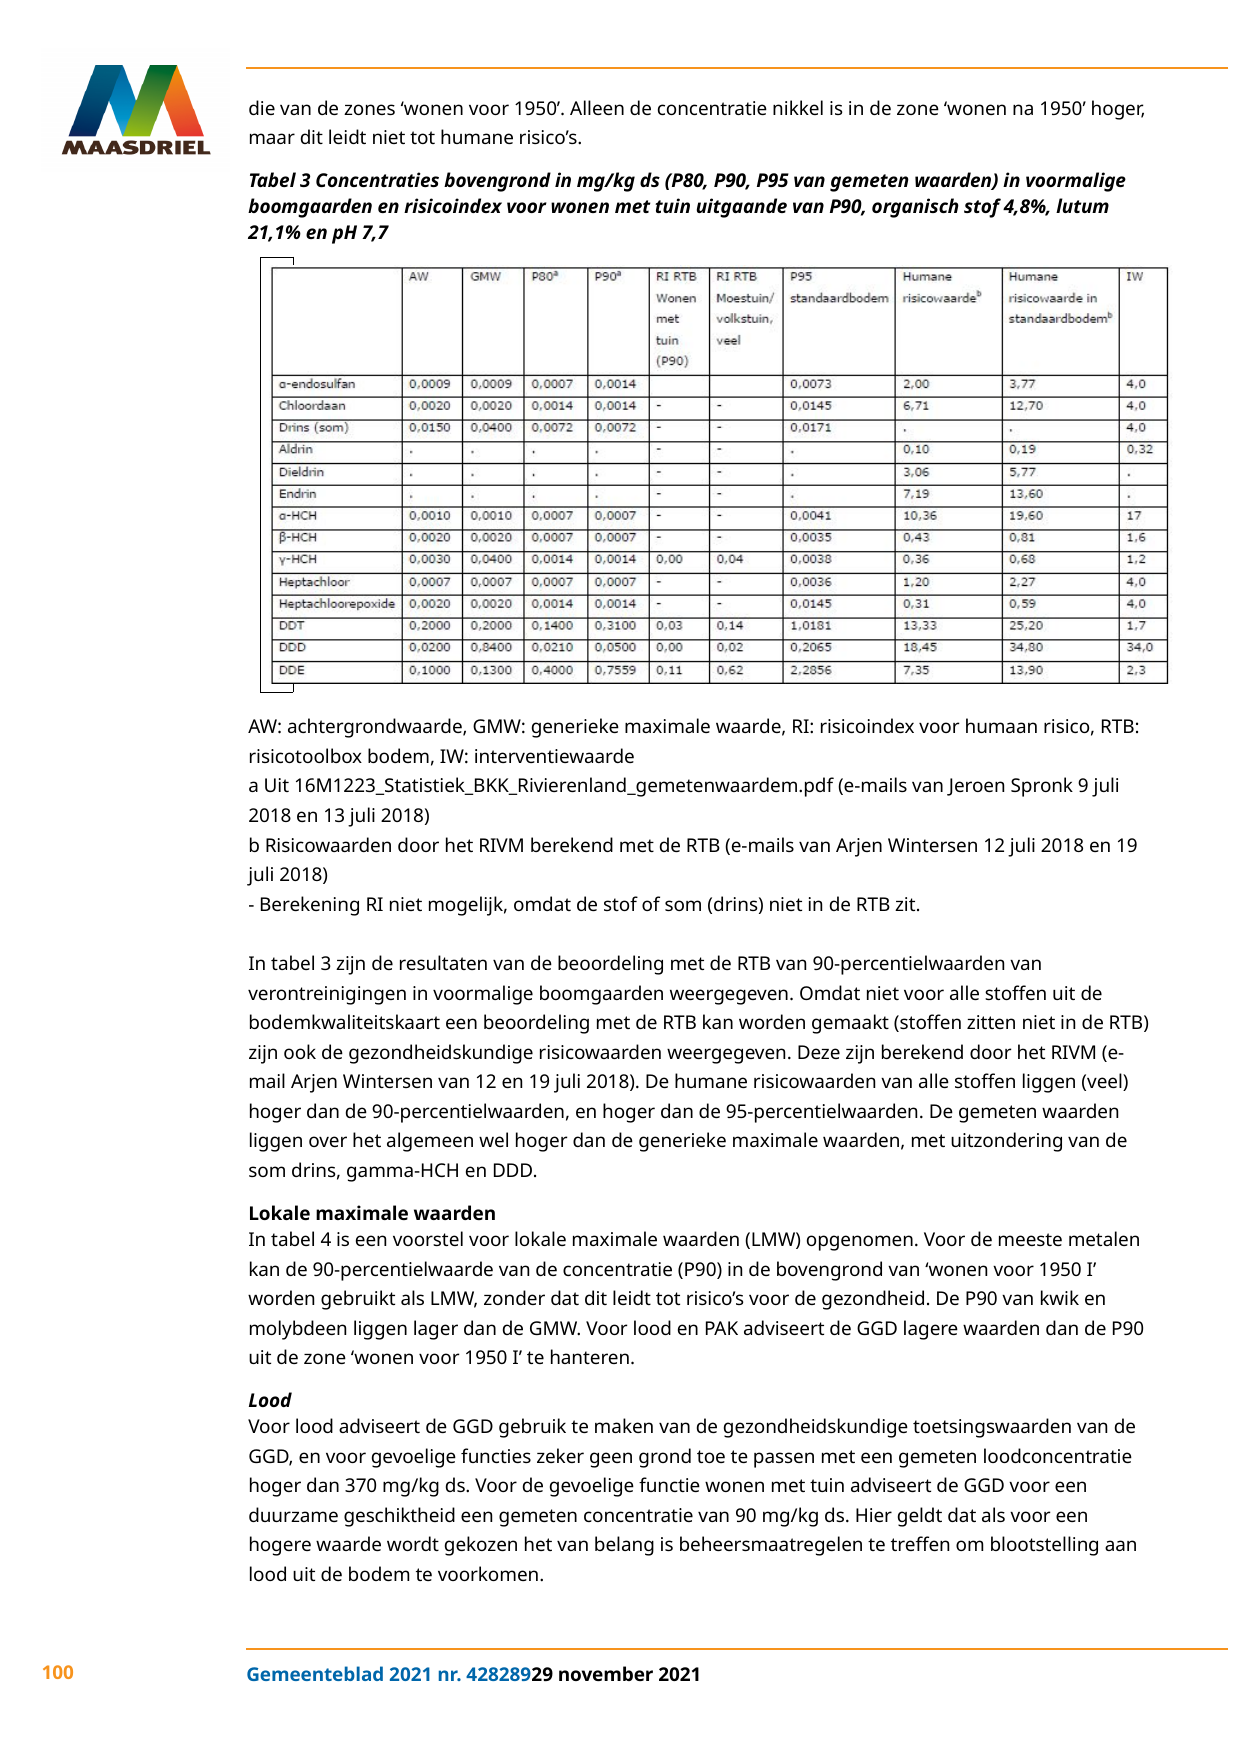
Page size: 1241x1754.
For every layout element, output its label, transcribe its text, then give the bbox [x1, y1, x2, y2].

text b Risicowaarden door het RIVM berekend met de RTB (e-mails van Arjen Wintersen 12 juli 2018 en 19 juli 2018) [248, 832, 1152, 887]
text - Berekening RI niet mogelijk, omdat de stof of som (drins) niet in de RTB zit. [248, 891, 1152, 917]
text AW: achtergrondwaarde, GMW: generieke maximale waarde, RI: risicoindex voor humaan risico, RTB: risicotoolbox bodem, IW: interventiewaarde [248, 713, 1152, 769]
text Lood [248, 1388, 1152, 1413]
text In tabel 4 is een voorstel voor lokale maximale waarden (LMW) opgenomen. Voor de meeste metalen kan de 90-percentielwaarde van de concentratie (P90) in de bovengrond van ‘wonen voor 1950 I’ worden gebruikt als LMW, zonder dat dit leidt tot risico’s voor de gezondheid. De P90 van kwik en molybdeen liggen lager dan de GMW. Voor lood en PAK adviseert de GGD lagere waarden dan de P90 uit de zone ‘wonen voor 1950 I’ te hanteren. [248, 1226, 1152, 1370]
text In tabel 3 zijn de resultaten van de beoordeling met de RTB van 90-percentielwaarden van verontreinigingen in voormalige boomgaarden weergegeven. Omdat niet voor alle stoffen uit de bodemkwaliteitskaart een beoordeling met de RTB kan worden gemaakt (stoffen zitten niet in de RTB) zijn ook de gezondheidskundige risicowaarden weergegeven. Deze zijn berekend door het RIVM (e-mail Arjen Wintersen van 12 en 19 juli 2018). De humane risicowaarden van alle stoffen liggen (veel) hoger dan de 90-percentielwaarden, en hoger dan de 95-percentielwaarden. De gemeten waarden liggen over het algemeen wel hoger dan de generieke maximale waarden, met uitzondering van de som drins, gamma-HCH en DDD. [248, 950, 1152, 1183]
text Voor lood adviseert de GGD gebruik te maken van de gezondheidskundige toetsingswaarden van de GGD, en voor gevoelige functies zeker geen grond toe te passen met een gemeten loodconcentratie hoger dan 370 mg/kg ds. Voor de gevoelige functie wonen met tuin adviseert de GGD voor een duurzame geschiktheid een gemeten concentratie van 90 mg/kg ds. Hier geldt dat als voor een hogere waarde wordt gekozen het van belang is beheersmaatregelen te treffen om blootstelling aan lood uit de bodem te voorkomen. [248, 1413, 1152, 1587]
picture [41, 47, 231, 172]
picture [268, 265, 1173, 684]
text Tabel 3 Concentraties bovengrond in mg/kg ds (P80, P90, P95 van gemeten waarden) in voormalige boomgaarden en risicoindex voor wonen met tuin uitgaande van P90, organisch stof 4,8%, lutum 21,1% en pH 7,7 [248, 167, 1152, 245]
text Lokale maximale waarden [248, 1200, 1152, 1226]
text die van de zones ‘wonen voor 1950’. Alleen de concentratie nikkel is in de zone ‘wonen na 1950’ hoger, maar dit leidt niet tot humane risico’s. [248, 95, 1152, 150]
text a Uit 16M1223_Statistiek_BKK_Rivierenland_gemetenwaardem.pdf (e-mails van Jeroen Spronk 9 juli 2018 en 13 juli 2018) [248, 773, 1152, 828]
